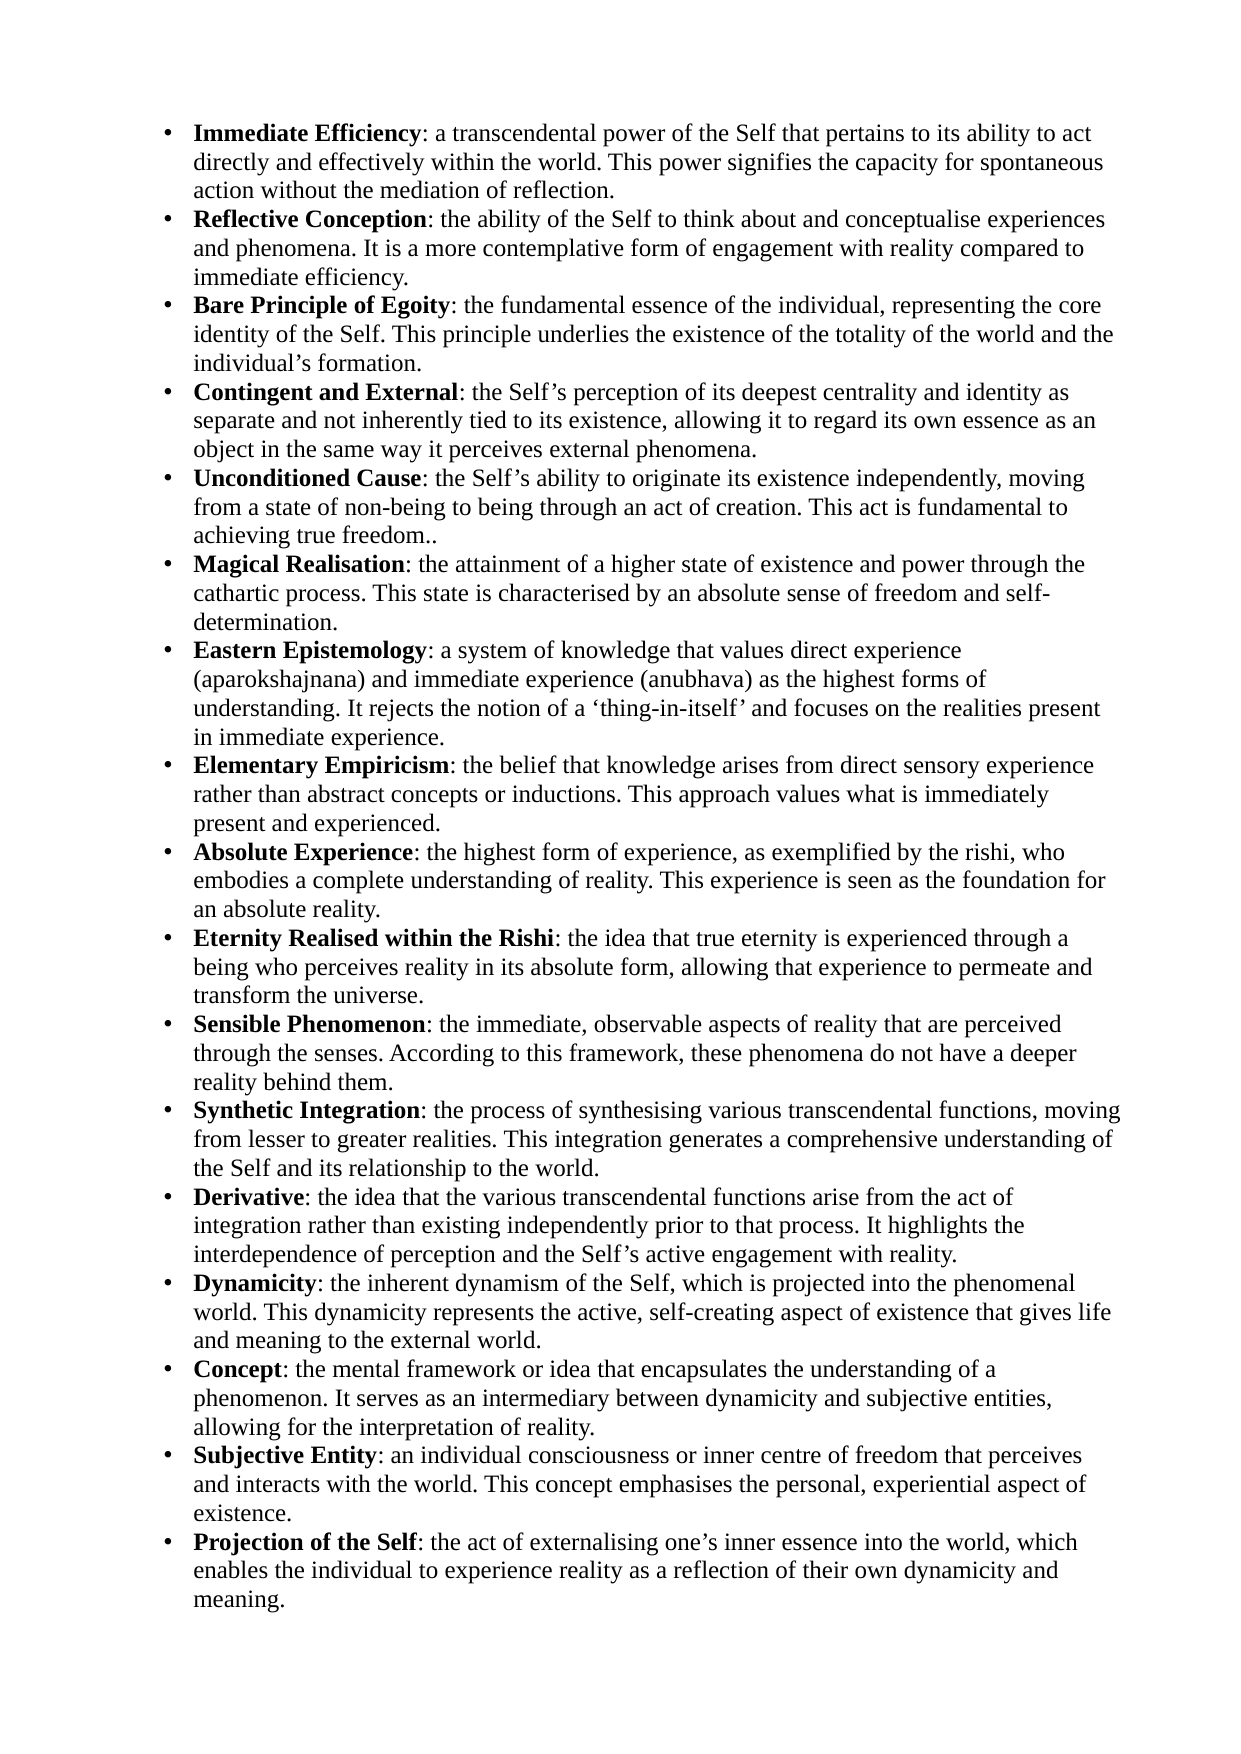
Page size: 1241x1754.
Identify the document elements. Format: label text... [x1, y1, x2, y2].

list Contingent and External: the Self’s perception of its deepest centrality and identity as separate and not inherently tied to its existence, allowing it to regard its own essence as an object in the same way it perceives external phenomena. [164, 377, 1122, 463]
list Reflective Conception: the ability of the Self to think about and conceptualise experiences and phenomena. It is a more contemplative form of engagement with reality compared to immediate efficiency. [164, 204, 1122, 291]
list Elementary Empiricism: the belief that knowledge arises from direct sensory experience rather than abstract concepts or inductions. This approach values what is immediately present and experienced. [164, 751, 1122, 837]
list Synthetic Integration: the process of synthesising various transcendental functions, moving from lesser to greater realities. This integration generates a comprehensive understanding of the Self and its relationship to the world. [164, 1096, 1122, 1182]
list Absolute Experience: the highest form of experience, as exemplified by the rishi, who embodies a complete understanding of reality. This experience is seen as the foundation for an absolute reality. [164, 837, 1122, 923]
list Derivative: the idea that the various transcendental functions arise from the act of integration rather than existing independently prior to that process. It highlights the interdependence of perception and the Self’s active engagement with reality. [164, 1182, 1122, 1268]
list Eastern Epistemology: a system of knowledge that values direct experience (aparokshajnana) and immediate experience (anubhava) as the highest forms of understanding. It rejects the notion of a ‘thing-in-itself’ and focuses on the realities present in immediate experience. [164, 636, 1122, 751]
list Unconditioned Cause: the Self’s ability to originate its existence independently, moving from a state of non-being to being through an act of creation. This act is fundamental to achieving true freedom.. [164, 463, 1122, 549]
list Projection of the Self: the act of externalising one’s inner essence into the world, which enables the individual to experience reality as a reflection of their own dynamicity and meaning. [164, 1527, 1122, 1613]
list Immediate Efficiency: a transcendental power of the Self that pertains to its ability to act directly and effectively within the world. This power signifies the capacity for spontaneous action without the mediation of reflection. [164, 118, 1122, 204]
list Magical Realisation: the attainment of a higher state of existence and power through the cathartic process. This state is characterised by an absolute sense of freedom and self-determination. [164, 549, 1122, 636]
list Subjective Entity: an individual consciousness or inner centre of freedom that perceives and interacts with the world. This concept emphasises the personal, experiential aspect of existence. [164, 1441, 1122, 1527]
list Dynamicity: the inherent dynamism of the Self, which is projected into the phenomenal world. This dynamicity represents the active, self-creating aspect of existence that gives life and meaning to the external world. [164, 1268, 1122, 1354]
list Bare Principle of Egoity: the fundamental essence of the individual, representing the core identity of the Self. This principle underlies the existence of the totality of the world and the individual’s formation. [164, 291, 1122, 377]
list Eternity Realised within the Rishi: the idea that true eternity is experienced through a being who perceives reality in its absolute form, allowing that experience to permeate and transform the universe. [164, 923, 1122, 1009]
list Concept: the mental framework or idea that encapsulates the understanding of a phenomenon. It serves as an intermediary between dynamicity and subjective entities, allowing for the interpretation of reality. [164, 1354, 1122, 1441]
list Sensible Phenomenon: the immediate, observable aspects of reality that are perceived through the senses. According to this framework, these phenomena do not have a deeper reality behind them. [164, 1009, 1122, 1096]
